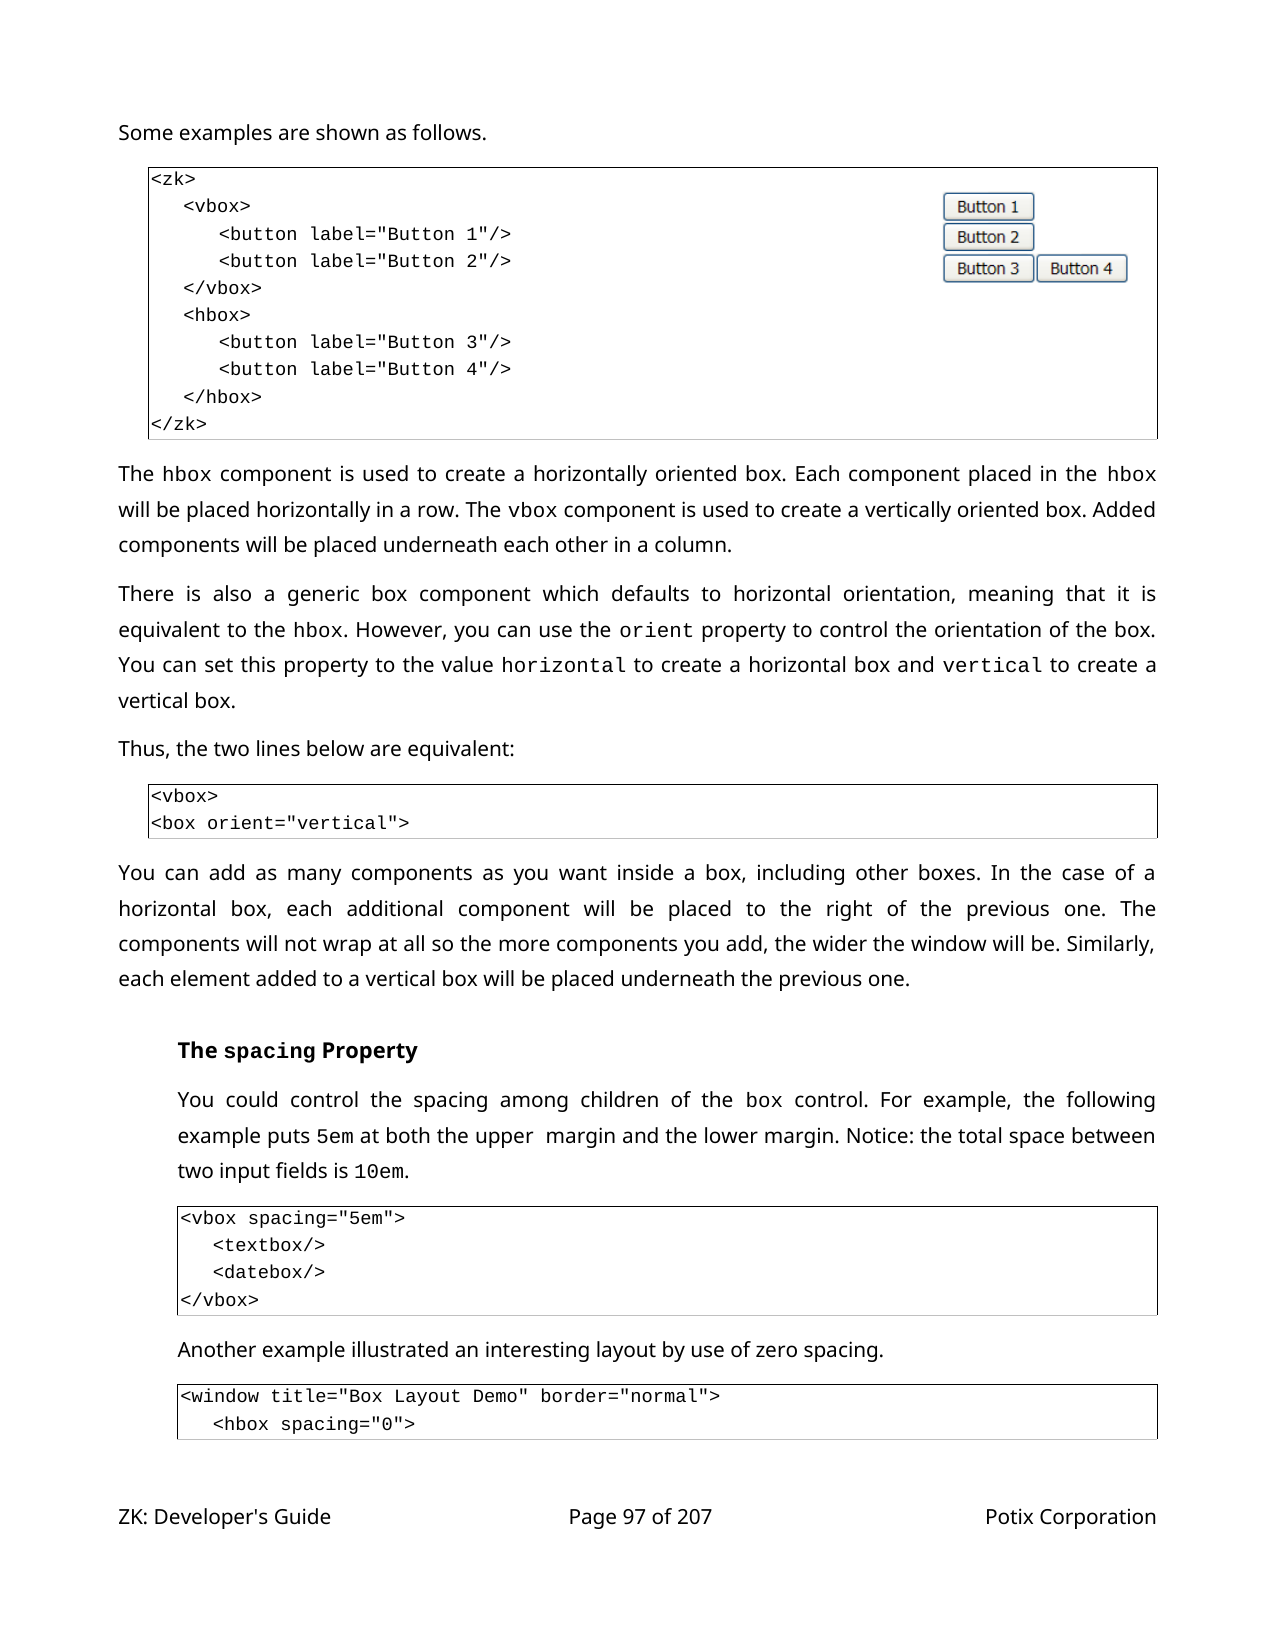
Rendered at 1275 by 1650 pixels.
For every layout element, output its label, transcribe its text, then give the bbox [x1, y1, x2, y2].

text </vbox> [149, 276, 1157, 300]
text <vbox> [149, 194, 939, 218]
text <datebox/> [178, 1260, 1157, 1284]
text [1131, 248, 1157, 273]
text You could control the spacing among children of the box control. For example, the following example puts 5em at both the upper margin and the lower margin. Notice: the total space between two input fields is 10em. [177, 1086, 1157, 1185]
subtitle The spacing Property [177, 1035, 1157, 1065]
text You can add as many components as you want inside a box, including other boxes. In the case of a horizontal box, each additional component will be placed to the right of the previous one. The components will not wrap at all so the more components you add, the wider the window will be. Similarly, each element added to a vertical box will be placed underneath the previous one. [118, 858, 1157, 992]
text Thus, the two lines below are equivalent: [118, 734, 1157, 763]
text <hbox spacing="0"> [178, 1411, 1157, 1439]
text Another example illustrated an interesting layout by use of zero spacing. [177, 1335, 1157, 1363]
text [1131, 194, 1157, 218]
text <button label="Button 1"/> [149, 221, 939, 246]
picture [939, 187, 1131, 285]
text <button label="Button 3"/> [149, 330, 1157, 354]
text <vbox spacing="5em"> [178, 1207, 1157, 1230]
text <vbox> [149, 785, 1157, 808]
text There is also a generic box component which defaults to horizontal orientation, meaning that it is equivalent to the hbox. However, you can use the orient property to control the orientation of the box. You can set this property to the value horizontal to create a horizontal box and vertical to create a vertical box. [118, 579, 1157, 714]
text <button label="Button 4"/> [149, 357, 1157, 382]
text <textbox/> [178, 1233, 1157, 1257]
text The hbox component is used to create a horizontally oriented box. Each component placed in the hbox will be placed horizontally in a row. The vbox component is used to create a vertically oriented box. Added components will be placed underneath each other in a column. [118, 459, 1157, 559]
text </hbox> [149, 384, 1157, 409]
text <window title="Box Layout Demo" border="normal"> [178, 1385, 1157, 1408]
text <box orient="vertical"> [149, 811, 1157, 838]
text <hbox> [149, 303, 1157, 327]
text </vbox> [178, 1287, 1157, 1315]
text Some examples are shown as follows. [118, 118, 1157, 146]
text <button label="Button 2"/> [149, 248, 939, 273]
text </zk> [149, 412, 1157, 439]
text [1131, 221, 1157, 246]
text <zk> [149, 168, 1157, 191]
